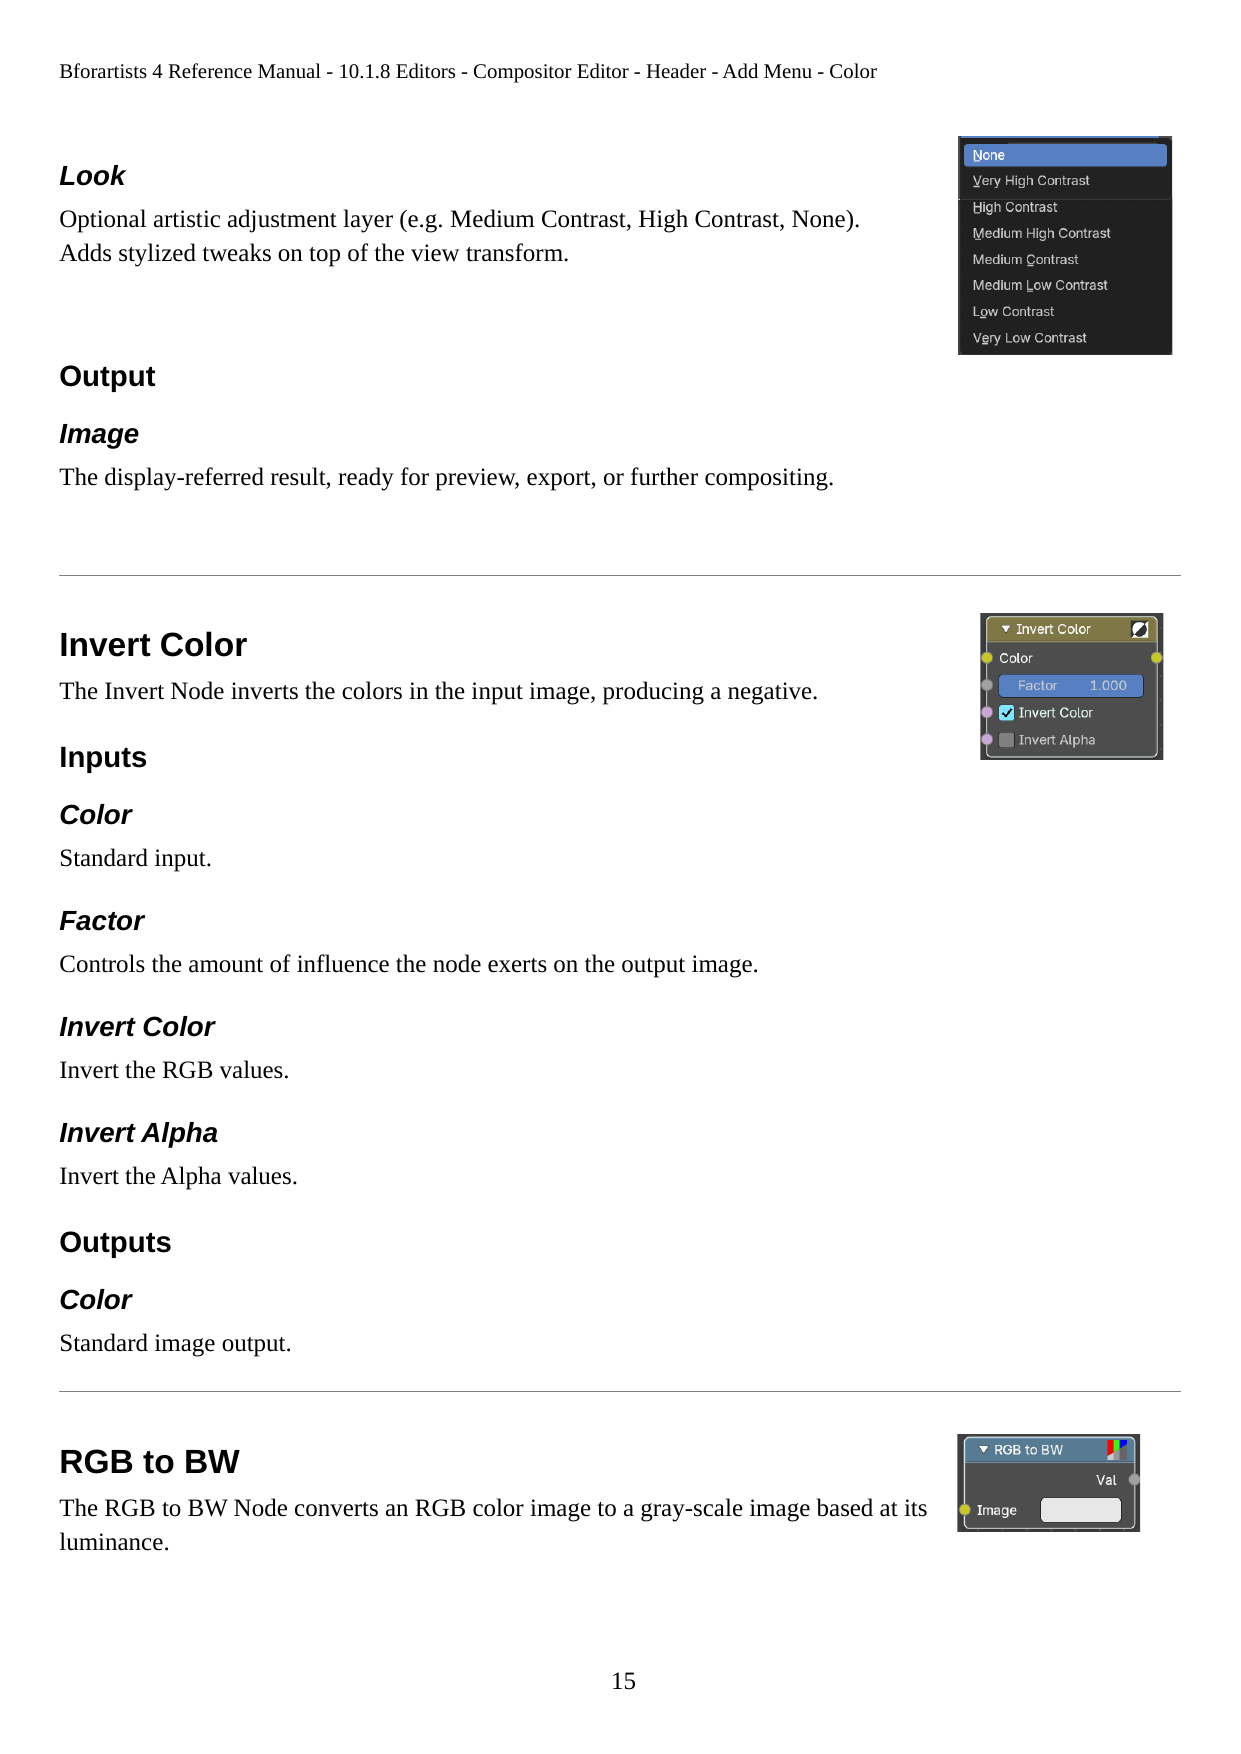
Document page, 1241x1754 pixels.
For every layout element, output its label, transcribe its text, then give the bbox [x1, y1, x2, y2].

subtitle RGB to BW [59, 1442, 957, 1480]
text Invert the Alpha values. [59, 1161, 1181, 1190]
subtitle Output [0, 359, 1181, 393]
text The Invert Node inverts the colors in the input image, producing a negative. [59, 676, 980, 705]
subtitle Invert Color [59, 1011, 1181, 1042]
subtitle Invert Color [59, 625, 980, 664]
text Standard input. [59, 843, 1181, 872]
subtitle Factor [59, 905, 1181, 937]
text The display-referred result, ready for preview, export, or further compositing. [59, 462, 1181, 491]
subtitle Invert Alpha [59, 1117, 1181, 1148]
subtitle Color [59, 799, 1181, 831]
subtitle Inputs [59, 740, 1181, 774]
subtitle [1164, 625, 1181, 664]
picture [958, 136, 1173, 355]
subtitle Color [59, 1283, 1181, 1315]
picture [980, 613, 1164, 760]
text Optional artistic adjustment layer (e.g. Medium Contrast, High Contrast, None). Adds stylized tweaks on top of the view transform. [59, 204, 958, 267]
text The RGB to BW Node converts an RGB color image to a gray-scale image based at its luminance. [59, 1493, 1181, 1556]
subtitle [1141, 1442, 1181, 1480]
picture [957, 1434, 1141, 1532]
text Invert the RGB values. [59, 1055, 1181, 1084]
subtitle Look [59, 159, 958, 191]
text Controls the amount of influence the node exerts on the output image. [59, 949, 1181, 978]
text Standard image output. [59, 1328, 1181, 1356]
subtitle [1173, 159, 1181, 191]
subtitle Outputs [59, 1224, 1181, 1258]
subtitle Image [59, 418, 1181, 449]
